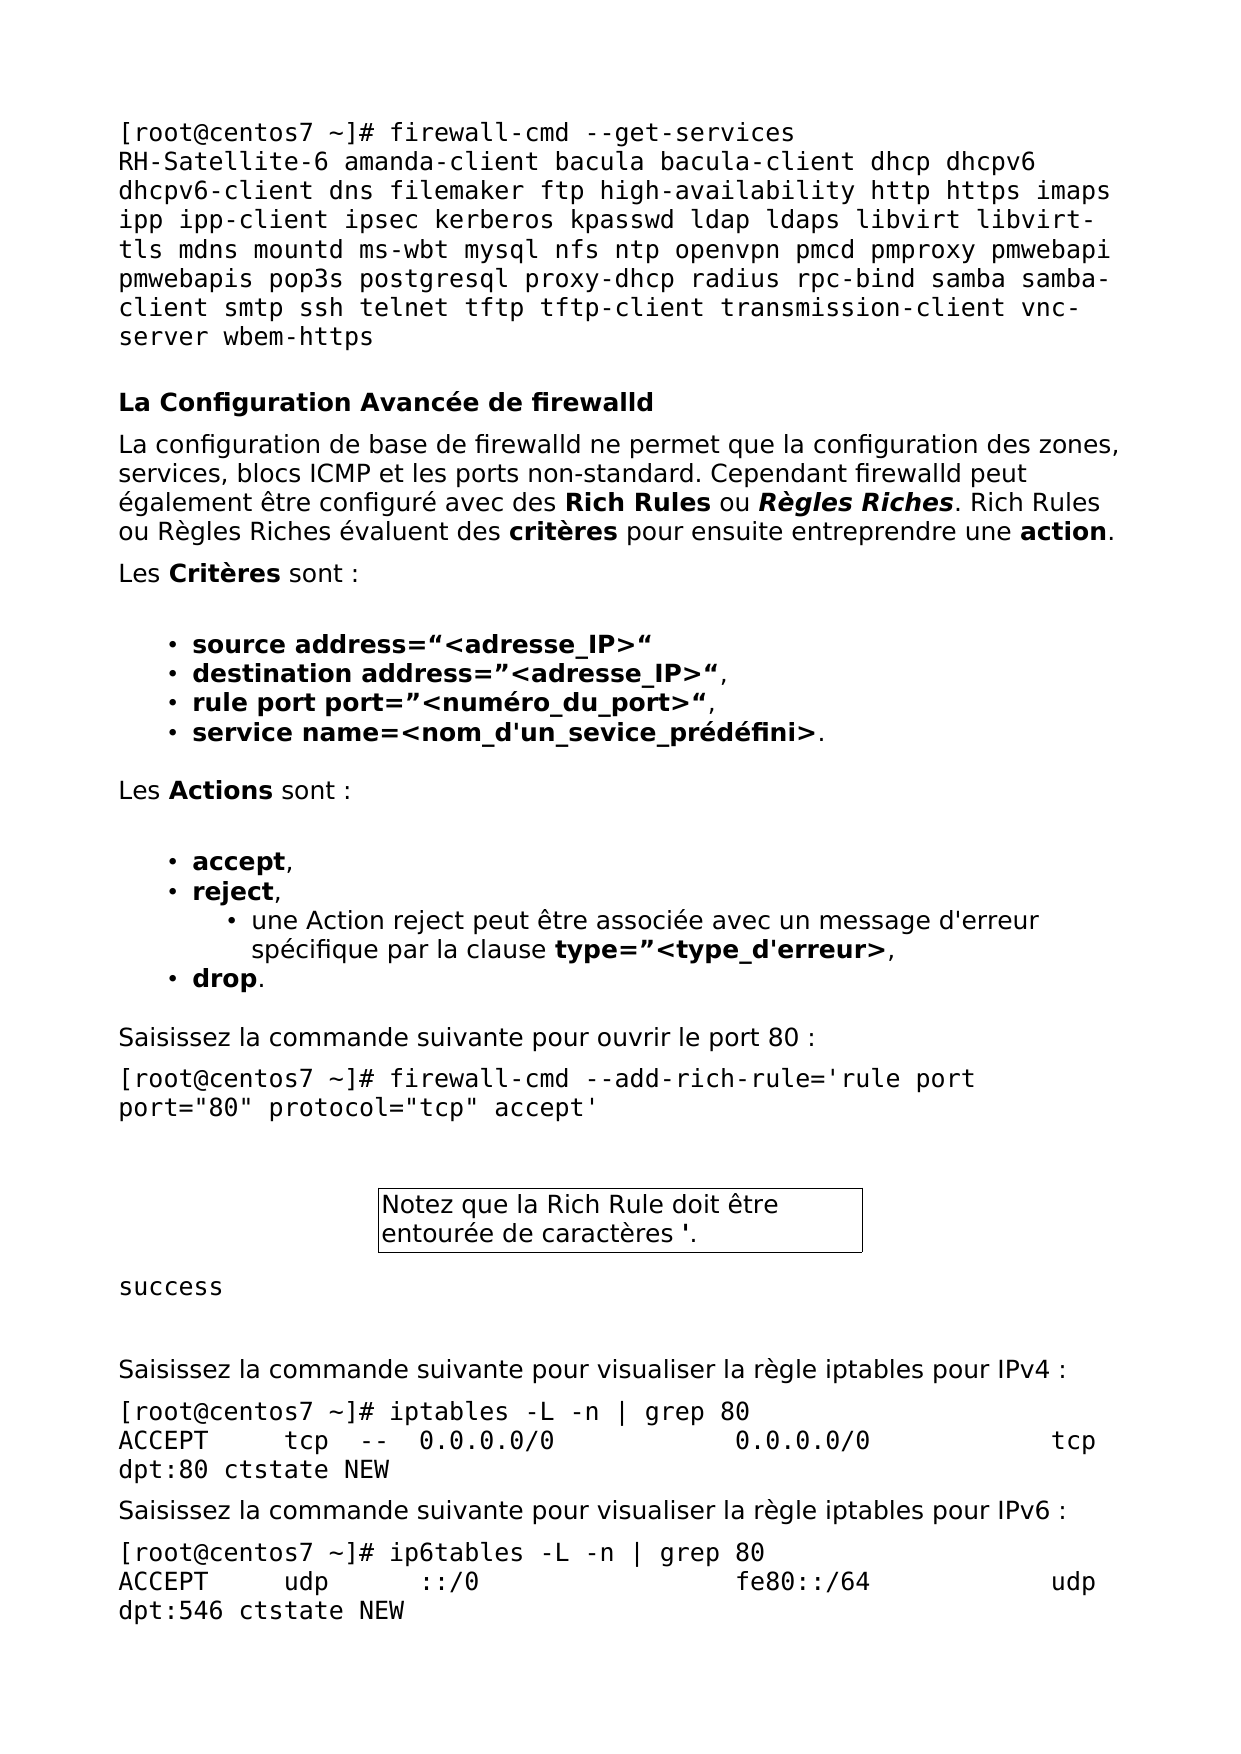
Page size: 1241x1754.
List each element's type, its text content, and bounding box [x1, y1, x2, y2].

list service name=<nom_d'un_sevice_prédéfini>. [177, 718, 1122, 747]
list rule port port=”<numéro_du_port>“, [177, 688, 1122, 718]
list source address=“<adresse_IP>“ [177, 630, 1122, 659]
text Les Critères sont : [118, 559, 1122, 588]
list accept, [177, 847, 1122, 877]
text [root@centos7 ~]# ip6tables -L -n | grep 80 ACCEPT udp ::/0 fe80::/64 udp dpt:546 ctstate NEW [118, 1538, 1122, 1625]
text La configuration de base de firewalld ne permet que la configuration des zones, services, blocs ICMP et les ports non-standard. Cependant firewalld peut également être configuré avec des Rich Rules ou Règles Riches. Rich Rules ou Règles Riches évaluent des critères pour ensuite entreprendre une action. [118, 430, 1122, 547]
list drop. [177, 964, 1122, 993]
text Saisissez la commande suivante pour visualiser la règle iptables pour IPv4 : [118, 1355, 1122, 1384]
text Les Actions sont : [118, 776, 1122, 806]
text Saisissez la commande suivante pour visualiser la règle iptables pour IPv6 : [118, 1496, 1122, 1525]
text [root@centos7 ~]# firewall-cmd --add-rich-rule='rule port port="80" protocol="tcp" accept' success [118, 1064, 1122, 1302]
subtitle La Configuration Avancée de firewalld [118, 388, 1122, 417]
list une Action reject peut être associée avec un message d'erreur spécifique par la clause type=”<type_d'erreur>, [236, 906, 1122, 964]
text [root@centos7 ~]# iptables -L -n | grep 80 ACCEPT tcp -- 0.0.0.0/0 0.0.0.0/0 tcp dpt:80 ctstate NEW [118, 1397, 1122, 1484]
text Saisissez la commande suivante pour ouvrir le port 80 : [118, 1023, 1122, 1052]
list destination address=”<adresse_IP>“, [177, 659, 1122, 688]
table_header Notez que la Rich Rule doit être entourée de caractères '. [379, 1189, 862, 1252]
list reject, [177, 877, 1122, 906]
text [root@centos7 ~]# firewall-cmd --get-services RH-Satellite-6 amanda-client bacula bacula-client dhcp dhcpv6 dhcpv6-client dns filemaker ftp high-availability http https imaps ipp ipp-client ipsec kerberos kpasswd ldap ldaps libvirt libvirt-tls mdns mountd ms-wbt mysql nfs ntp openvpn pmcd pmproxy pmwebapi pmwebapis pop3s postgresql proxy-dhcp radius rpc-bind samba samba-client smtp ssh telnet tftp tftp-client transmission-client vnc-server wbem-https [118, 118, 1122, 351]
